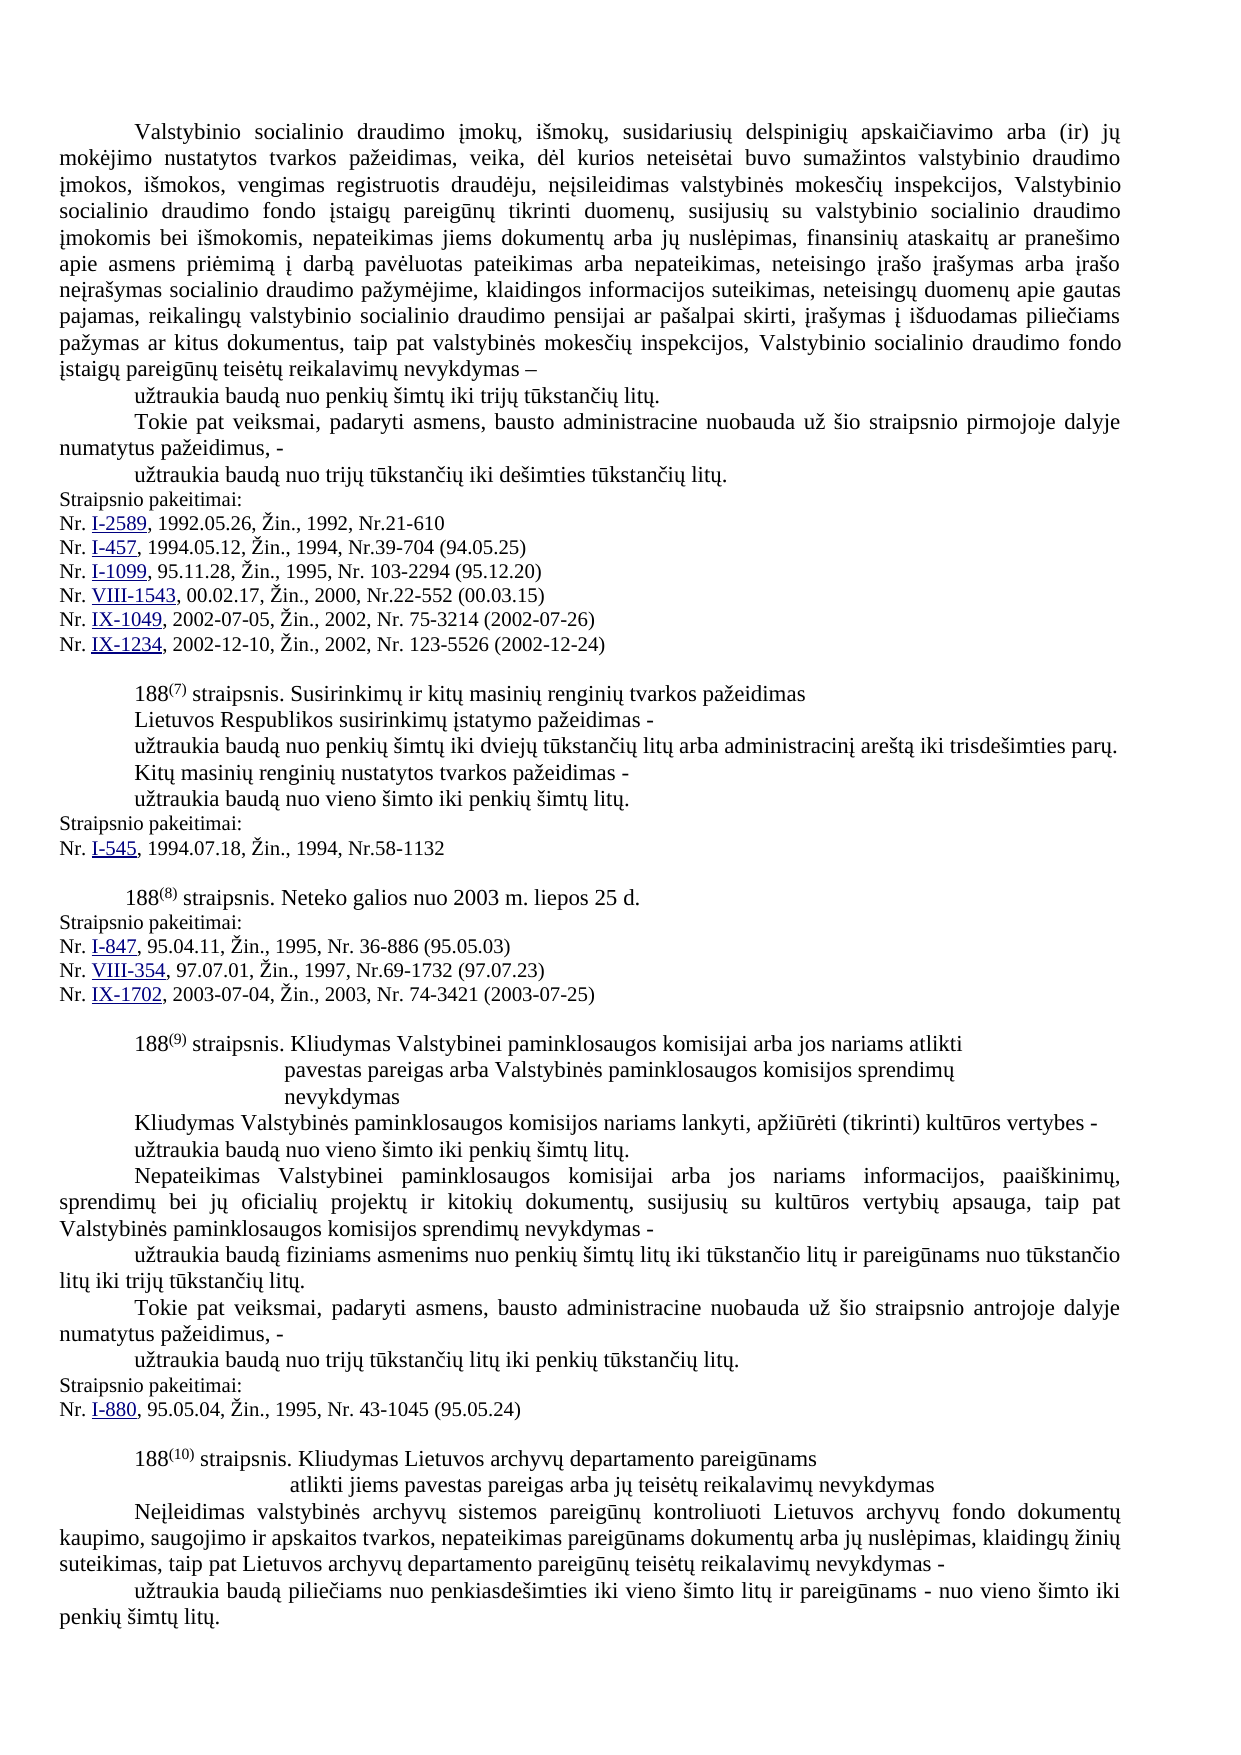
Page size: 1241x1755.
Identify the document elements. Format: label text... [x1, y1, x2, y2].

text Nr. I-847, 95.04.11, Žin., 1995, Nr. 36-886 (95.05.03) [59, 934, 1122, 958]
text Straipsnio pakeitimai: [59, 1373, 1122, 1397]
text Straipsnio pakeitimai: [59, 910, 1122, 934]
text Nr. IX-1234, 2002-12-10, Žin., 2002, Nr. 123-5526 (2002-12-24) [59, 631, 1122, 656]
text 188(7) straipsnis. Susirinkimų ir kitų masinių renginių tvarkos pažeidimas [59, 679, 1122, 706]
text 188(9) straipsnis. Kliudymas Valstybinei paminklosaugos komisijai arba jos nariams atlikti [59, 1030, 1122, 1057]
text užtraukia baudą nuo penkių šimtų iki dviejų tūkstančių litų arba administracinį areštą iki trisdešimties parų. [59, 732, 1122, 759]
text užtraukia baudą nuo trijų tūkstančių litų iki penkių tūkstančių litų. [59, 1346, 1122, 1373]
text užtraukia baudą nuo penkių šimtų iki trijų tūkstančių litų. [59, 382, 1122, 408]
text užtraukia baudą nuo vieno šimto iki penkių šimtų litų. [59, 785, 1122, 811]
text Nr. IX-1702, 2003-07-04, Žin., 2003, Nr. 74-3421 (2003-07-25) [59, 982, 1122, 1006]
text nevykdymas [209, 1083, 1122, 1109]
text Lietuvos Respublikos susirinkimų įstatymo pažeidimas - [59, 706, 1122, 732]
text 188(10) straipsnis. Kliudymas Lietuvos archyvų departamento pareigūnams [59, 1445, 1122, 1471]
text užtraukia baudą nuo trijų tūkstančių iki dešimties tūkstančių litų. [59, 461, 1122, 487]
text atlikti jiems pavestas pareigas arba jų teisėtų reikalavimų nevykdymas [209, 1471, 1122, 1498]
text 188(8) straipsnis. Neteko galios nuo 2003 m. liepos 25 d. [59, 883, 1122, 910]
text Neįleidimas valstybinės archyvų sistemos pareigūnų kontroliuoti Lietuvos archyvų fondo dokumentų kaupimo, saugojimo ir apskaitos tvarkos, nepateikimas pareigūnams dokumentų arba jų nuslėpimas, klaidingų žinių suteikimas, taip pat Lietuvos archyvų departamento pareigūnų teisėtų reikalavimų nevykdymas - [59, 1498, 1122, 1577]
text Nr. I-880, 95.05.04, Žin., 1995, Nr. 43-1045 (95.05.24) [59, 1397, 1122, 1421]
text Nepateikimas Valstybinei paminklosaugos komisijai arba jos nariams informacijos, paaiškinimų, sprendimų bei jų oficialių projektų ir kitokių dokumentų, susijusių su kultūros vertybių apsauga, taip pat Valstybinės paminklosaugos komisijos sprendimų nevykdymas - [59, 1162, 1122, 1241]
text Tokie pat veiksmai, padaryti asmens, bausto administracine nuobauda už šio straipsnio pirmojoje dalyje numatytus pažeidimus, - [59, 408, 1122, 461]
text Tokie pat veiksmai, padaryti asmens, bausto administracine nuobauda už šio straipsnio antrojoje dalyje numatytus pažeidimus, - [59, 1294, 1122, 1346]
text pavestas pareigas arba Valstybinės paminklosaugos komisijos sprendimų [209, 1057, 1122, 1083]
text Straipsnio pakeitimai: [59, 487, 1122, 511]
text užtraukia baudą piliečiams nuo penkiasdešimties iki vieno šimto litų ir pareigūnams - nuo vieno šimto iki penkių šimtų litų. [59, 1577, 1122, 1629]
text Nr. VIII-354, 97.07.01, Žin., 1997, Nr.69-1732 (97.07.23) [59, 958, 1122, 982]
text užtraukia baudą fiziniams asmenims nuo penkių šimtų litų iki tūkstančio litų ir pareigūnams nuo tūkstančio litų iki trijų tūkstančių litų. [59, 1241, 1122, 1294]
text užtraukia baudą nuo vieno šimto iki penkių šimtų litų. [59, 1136, 1122, 1162]
text Straipsnio pakeitimai: [59, 811, 1122, 835]
text Nr. I-457, 1994.05.12, Žin., 1994, Nr.39-704 (94.05.25) [59, 535, 1122, 559]
text Valstybinio socialinio draudimo įmokų, išmokų, susidariusių delspinigių apskaičiavimo arba (ir) jų mokėjimo nustatytos tvarkos pažeidimas, veika, dėl kurios neteisėtai buvo sumažintos valstybinio draudimo įmokos, išmokos, vengimas registruotis draudėju, neįsileidimas valstybinės mokesčių inspekcijos, Valstybinio socialinio draudimo fondo įstaigų pareigūnų tikrinti duomenų, susijusių su valstybinio socialinio draudimo įmokomis bei išmokomis, nepateikimas jiems dokumentų arba jų nuslėpimas, finansinių ataskaitų ar pranešimo apie asmens priėmimą į darbą pavėluotas pateikimas arba nepateikimas, neteisingo įrašo įrašymas arba įrašo neįrašymas socialinio draudimo pažymėjime, klaidingos informacijos suteikimas, neteisingų duomenų apie gautas pajamas, reikalingų valstybinio socialinio draudimo pensijai ar pašalpai skirti, įrašymas į išduodamas piliečiams pažymas ar kitus dokumentus, taip pat valstybinės mokesčių inspekcijos, Valstybinio socialinio draudimo fondo įstaigų pareigūnų teisėtų reikalavimų nevykdymas – [59, 118, 1122, 382]
text Nr. I-545, 1994.07.18, Žin., 1994, Nr.58-1132 [59, 835, 1122, 859]
text Nr. I-1099, 95.11.28, Žin., 1995, Nr. 103-2294 (95.12.20) [59, 559, 1122, 583]
text Nr. IX-1049, 2002-07-05, Žin., 2002, Nr. 75-3214 (2002-07-26) [59, 607, 1122, 631]
text Nr. VIII-1543, 00.02.17, Žin., 2000, Nr.22-552 (00.03.15) [59, 583, 1122, 607]
text Kliudymas Valstybinės paminklosaugos komisijos nariams lankyti, apžiūrėti (tikrinti) kultūros vertybes - [59, 1109, 1122, 1136]
text Nr. I-2589, 1992.05.26, Žin., 1992, Nr.21-610 [59, 511, 1122, 535]
text Kitų masinių renginių nustatytos tvarkos pažeidimas - [59, 759, 1122, 785]
